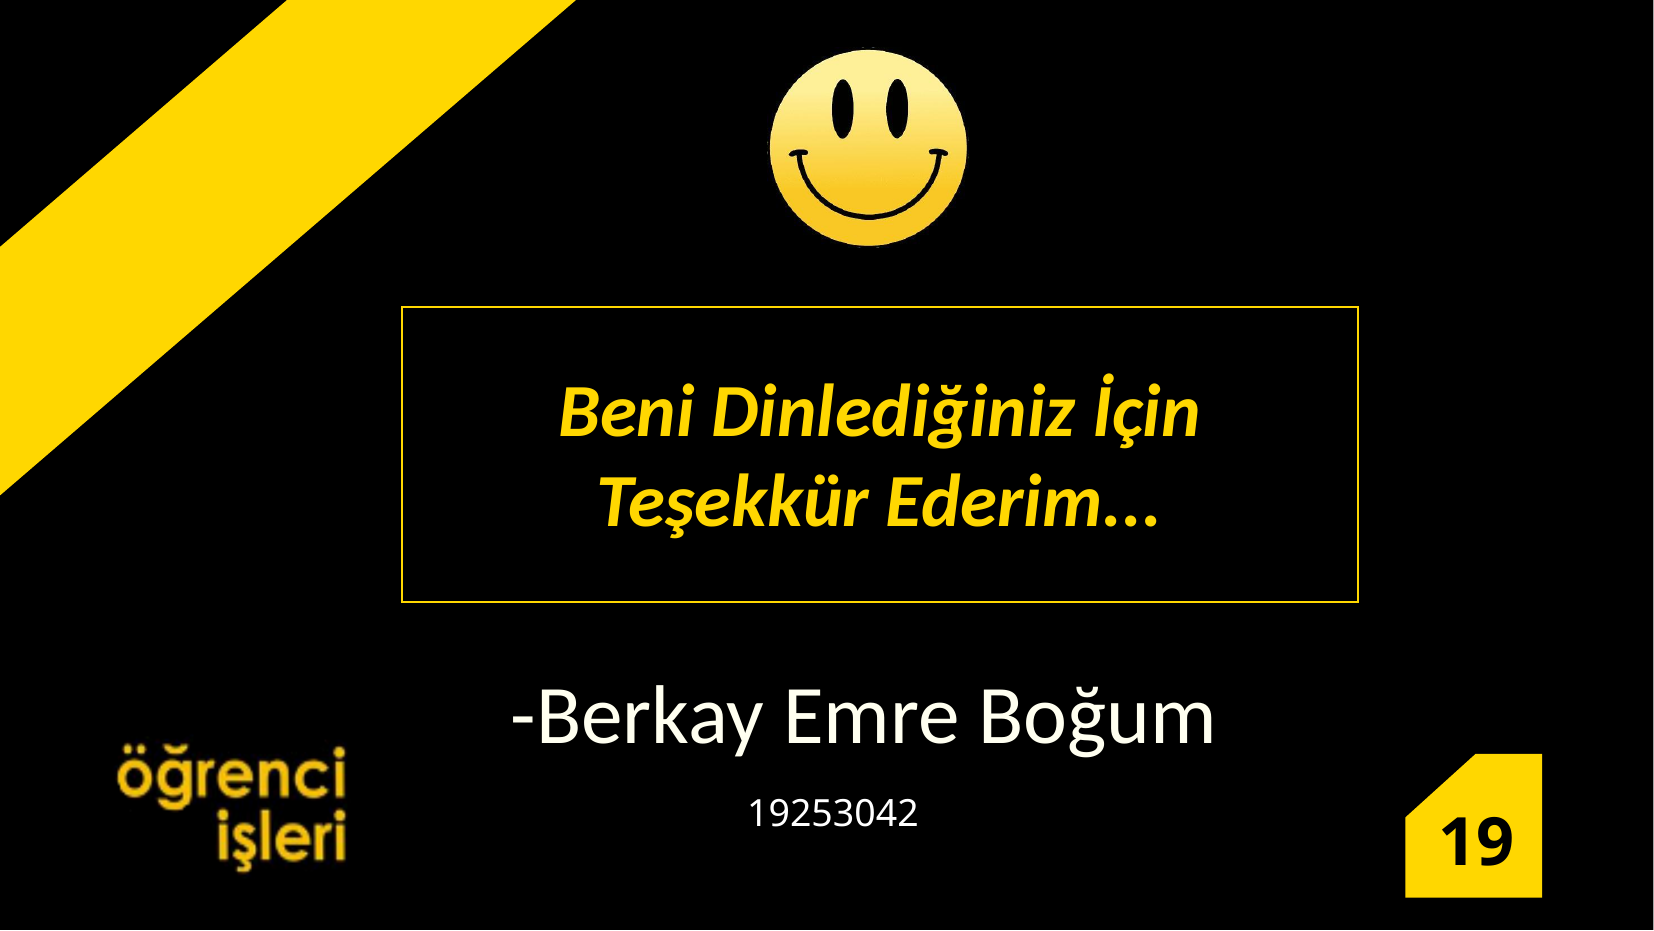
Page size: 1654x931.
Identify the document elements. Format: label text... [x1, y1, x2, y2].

text_box 19253042 [732, 779, 945, 844]
text_box [0, 0, 577, 496]
text_box -Berkay Emre Boğum [496, 673, 1241, 772]
text_box [1405, 801, 1543, 898]
text_box 19 [1423, 791, 1543, 887]
text_box [1434, 753, 1543, 791]
text_box Beni Dinlediğiniz İçin Teşekkür Ederim... [403, 354, 1357, 550]
picture [70, 708, 420, 929]
picture [767, 47, 969, 249]
